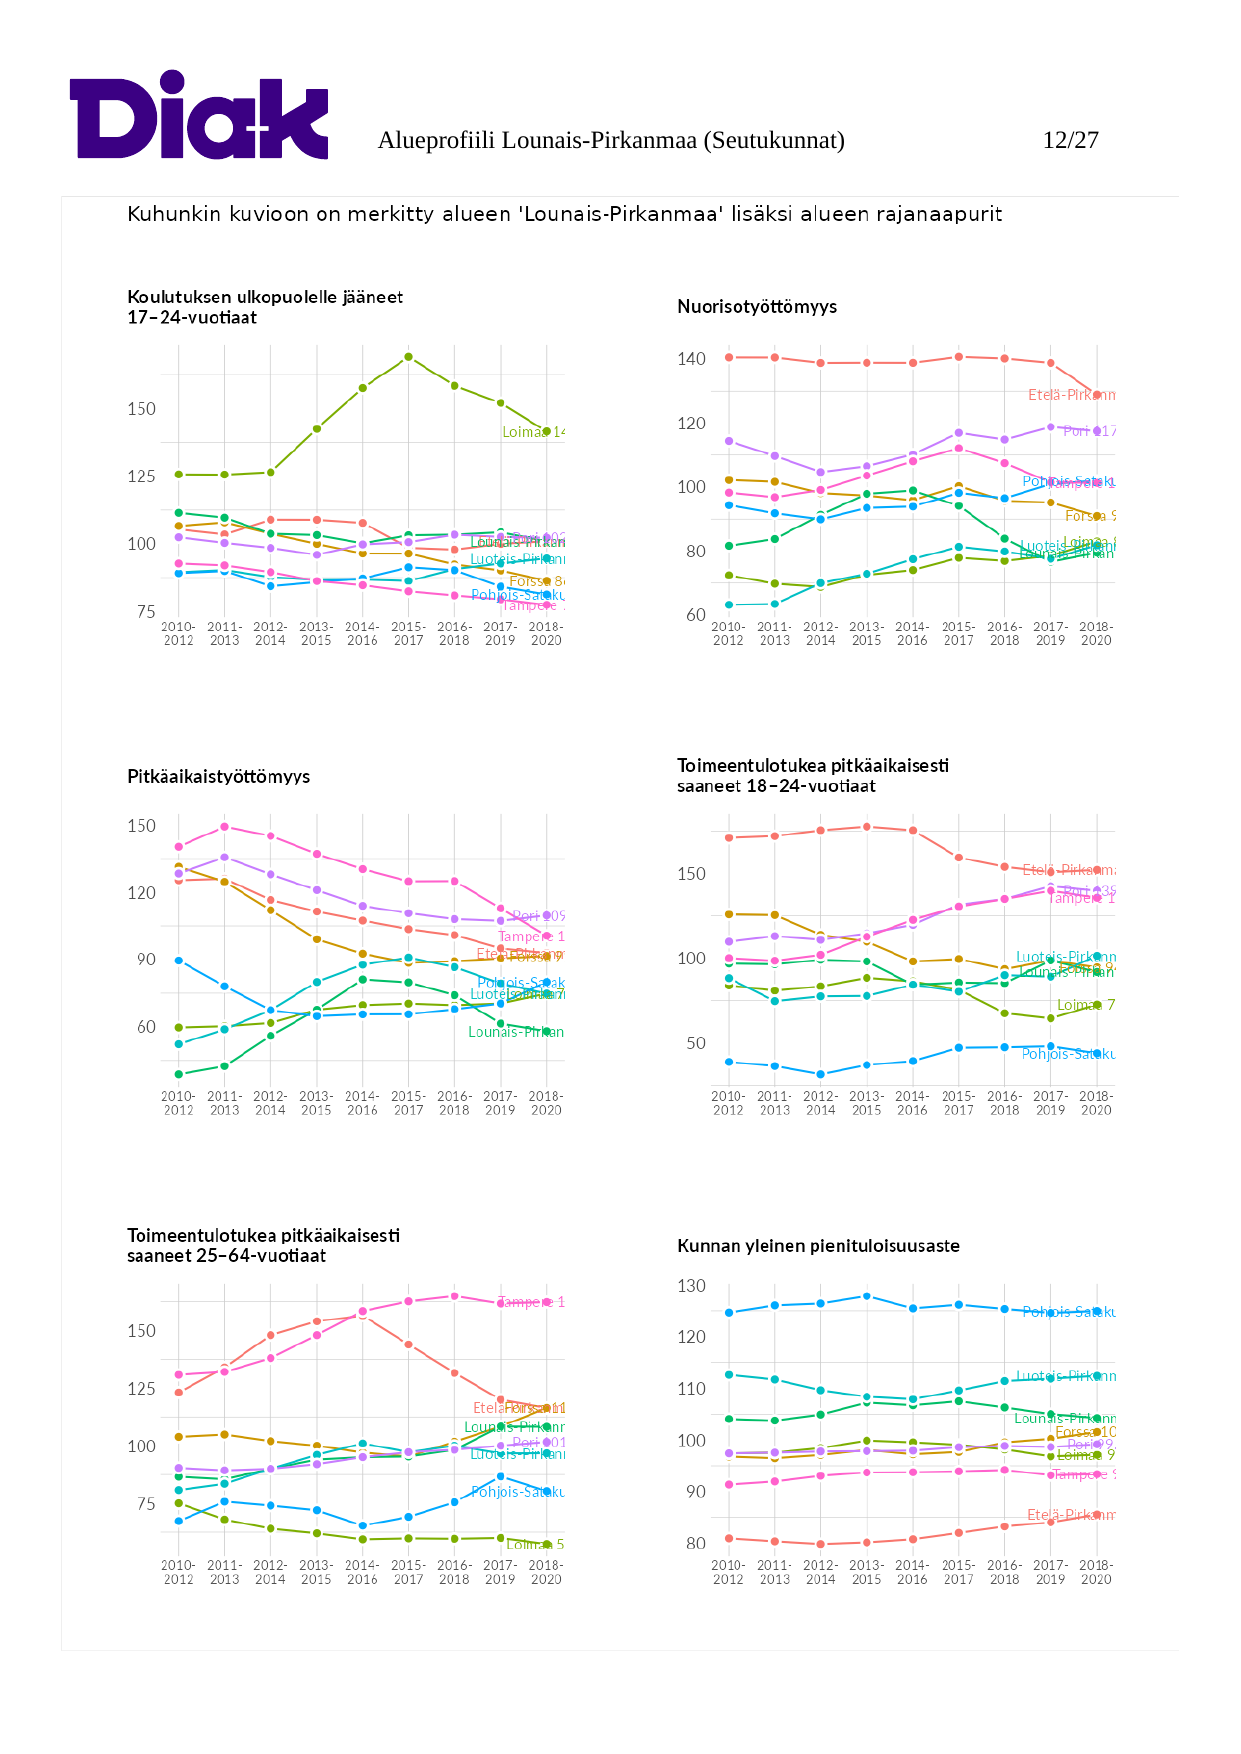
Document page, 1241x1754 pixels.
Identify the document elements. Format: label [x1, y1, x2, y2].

picture [61, 196, 1179, 1651]
